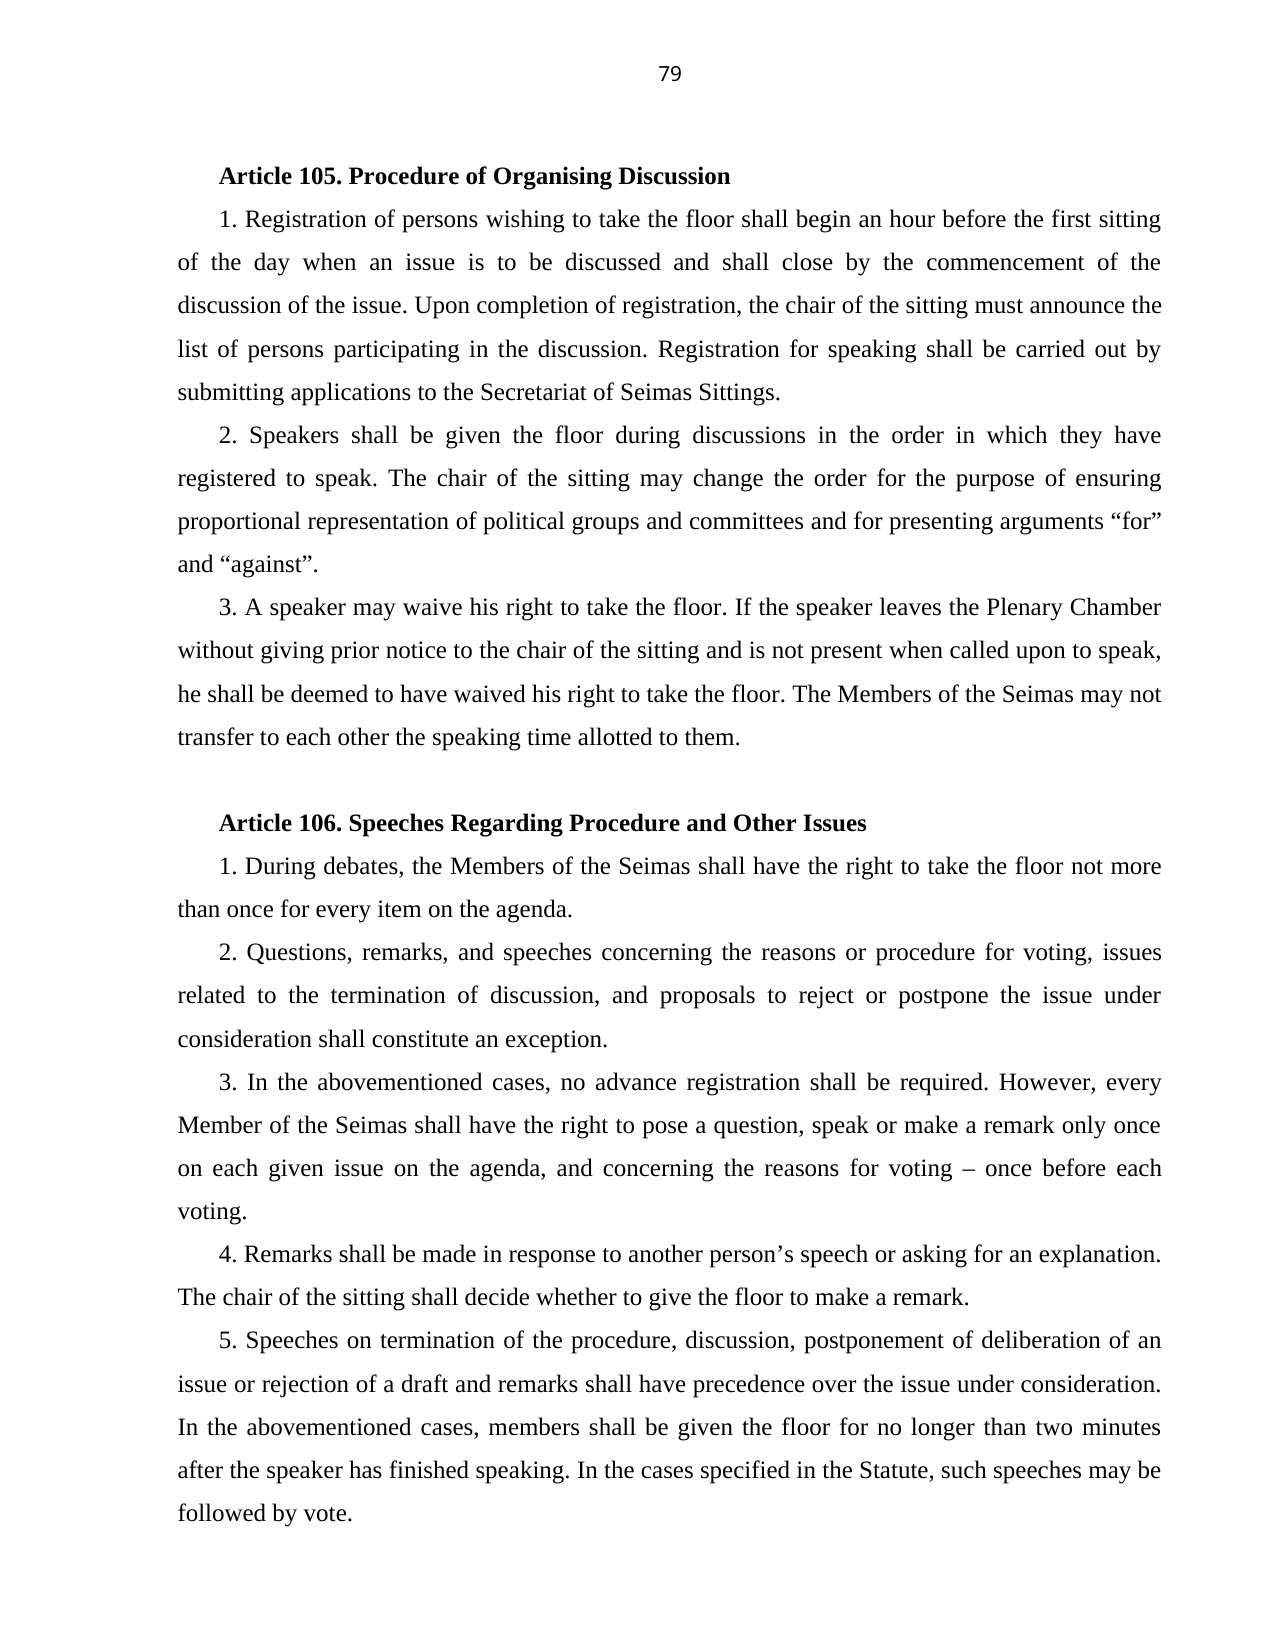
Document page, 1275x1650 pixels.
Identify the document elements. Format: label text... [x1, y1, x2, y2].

text 3. In the abovementioned cases, no advance registration shall be required. However, every Member of the Seimas shall have the right to pose a question, speak or make a remark only once on each given issue on the agenda, and concerning the reasons for voting – once before each voting. [177, 1067, 1163, 1225]
text Article 105. Procedure of Organising Discussion [177, 161, 1163, 190]
text Article 106. Speeches Regarding Procedure and Other Issues [177, 808, 1163, 837]
text 3. A speaker may waive his right to take the floor. If the speaker leaves the Plenary Chamber without giving prior notice to the chair of the sitting and is not present when called upon to speak, he shall be deemed to have waived his right to take the floor. The Members of the Seimas may not transfer to each other the speaking time allotted to them. [177, 592, 1163, 751]
text 2. Questions, remarks, and speeches concerning the reasons or procedure for voting, issues related to the termination of discussion, and proposals to reject or postpone the issue under consideration shall constitute an exception. [177, 937, 1163, 1052]
text 2. Speakers shall be given the floor during discussions in the order in which they have registered to speak. The chair of the sitting may change the order for the purpose of ensuring proportional representation of political groups and committees and for presenting arguments “for” and “against”. [177, 420, 1163, 578]
text 5. Speeches on termination of the procedure, discussion, postponement of deliberation of an issue or rejection of a draft and remarks shall have precedence over the issue under consideration. In the abovementioned cases, members shall be given the floor for no longer than two minutes after the speaker has finished speaking. In the cases specified in the Statute, such speeches may be followed by vote. [177, 1326, 1163, 1527]
text 4. Remarks shall be made in response to another person’s speech or asking for an explanation. The chair of the sitting shall decide whether to give the floor to make a remark. [177, 1239, 1163, 1311]
text 1. Registration of persons wishing to take the floor shall begin an hour before the first sitting of the day when an issue is to be discussed and shall close by the commencement of the discussion of the issue. Upon completion of registration, the chair of the sitting must announce the list of persons participating in the discussion. Registration for speaking shall be carried out by submitting applications to the Secretariat of Seimas Sittings. [177, 204, 1163, 406]
text 1. During debates, the Members of the Seimas shall have the right to take the floor not more than once for every item on the agenda. [177, 851, 1163, 923]
